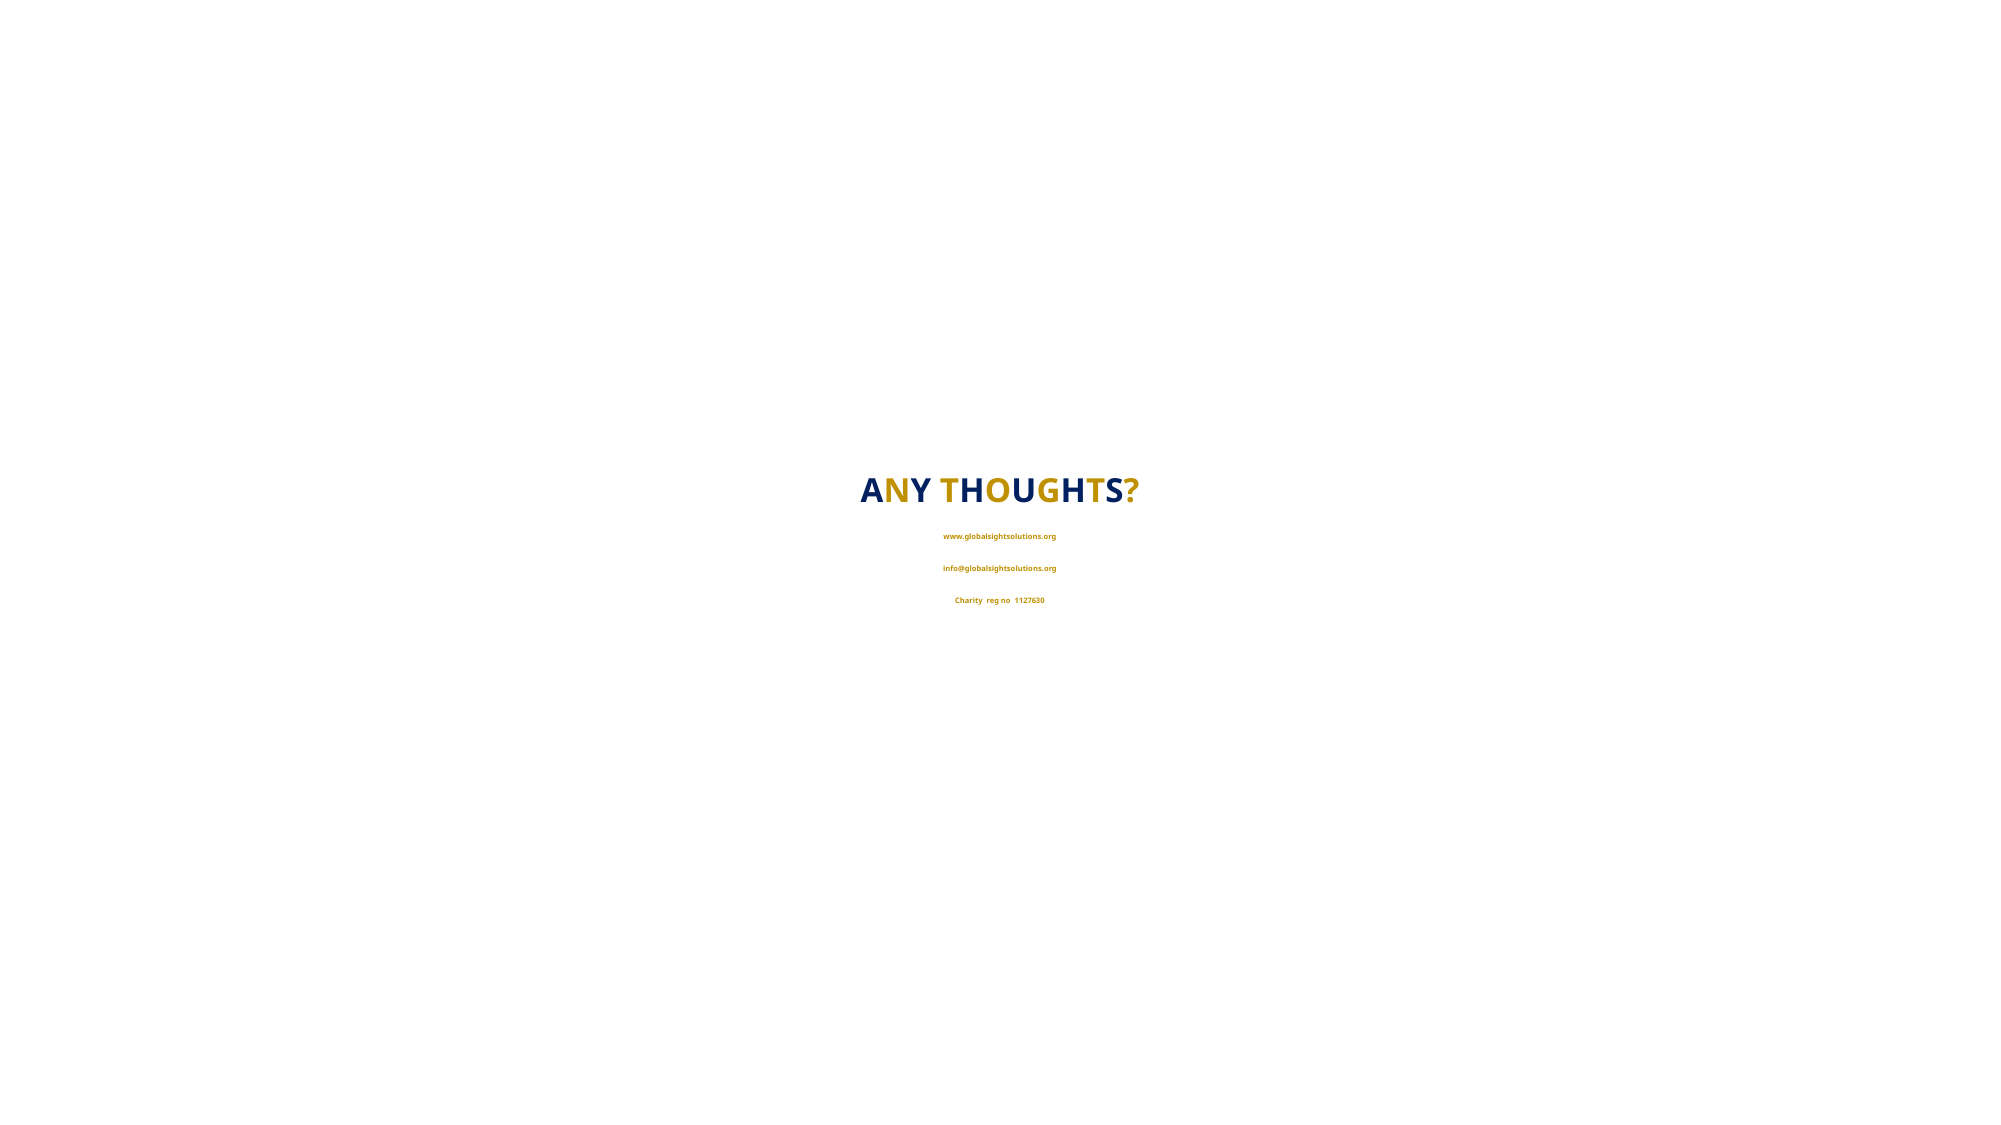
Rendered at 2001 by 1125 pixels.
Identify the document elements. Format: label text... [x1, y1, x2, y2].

title ANY THOUGHTS? www.globalsightsolutions.org info@globalsightsolutions.org Charity reg no 1127630 [0, 464, 2000, 623]
